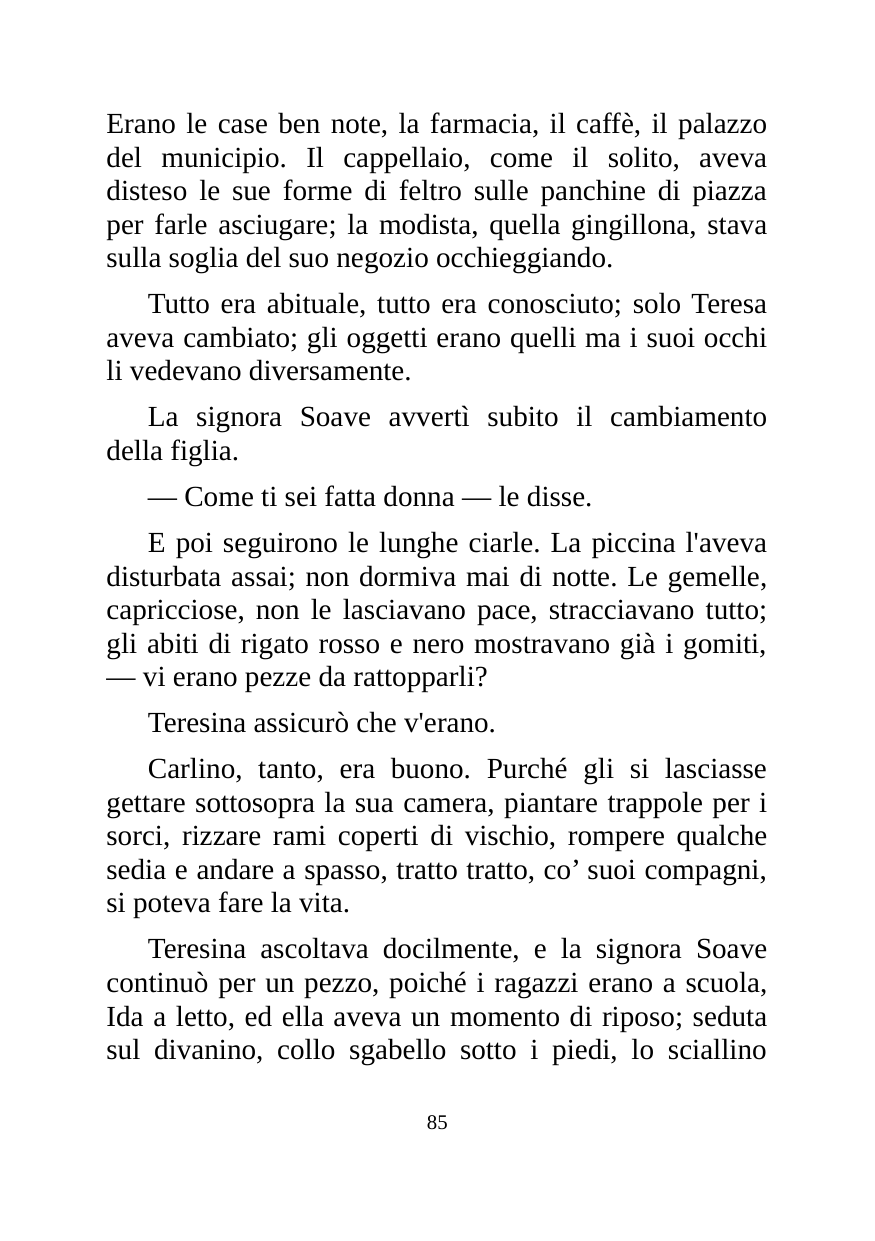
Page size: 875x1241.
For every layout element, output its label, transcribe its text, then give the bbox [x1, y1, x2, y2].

text Teresina assicurò che v'erano. [106, 705, 768, 739]
text Erano le case ben note, la farmacia, il caffè, il palazzo del municipio. Il cappellaio, come il solito, aveva disteso le sue forme di feltro sulle panchine di piazza per farle asciugare; la modista, quella gingillona, stava sulla soglia del suo negozio occhieggiando. [106, 106, 768, 274]
text Tutto era abituale, tutto era conosciuto; solo Teresa aveva cambiato; gli oggetti erano quelli ma i suoi occhi li vedevano diversamente. [106, 286, 768, 387]
text — Come ti sei fatta donna — le disse. [106, 479, 768, 513]
text La signora Soave avvertì subito il cambiamento della figlia. [106, 399, 768, 467]
text Teresina ascoltava docilmente, e la signora Soave continuò per un pezzo, poiché i ragazzi erano a scuola, Ida a letto, ed ella aveva un momento di riposo; seduta sul divanino, collo sgabello sotto i piedi, lo sciallino [106, 932, 768, 1066]
text E poi seguirono le lunghe ciarle. La piccina l'aveva disturbata assai; non dormiva mai di notte. Le gemelle, capricciose, non le lasciavano pace, stracciavano tutto; gli abiti di rigato rosso e nero mostravano già i gomiti, — vi erano pezze da rattopparli? [106, 525, 768, 693]
text Carlino, tanto, era buono. Purché gli si lasciasse gettare sottosopra la sua camera, piantare trappole per i sorci, rizzare rami coperti di vischio, rompere qualche sedia e andare a spasso, tratto tratto, co’ suoi compagni, si poteva fare la vita. [106, 751, 768, 919]
